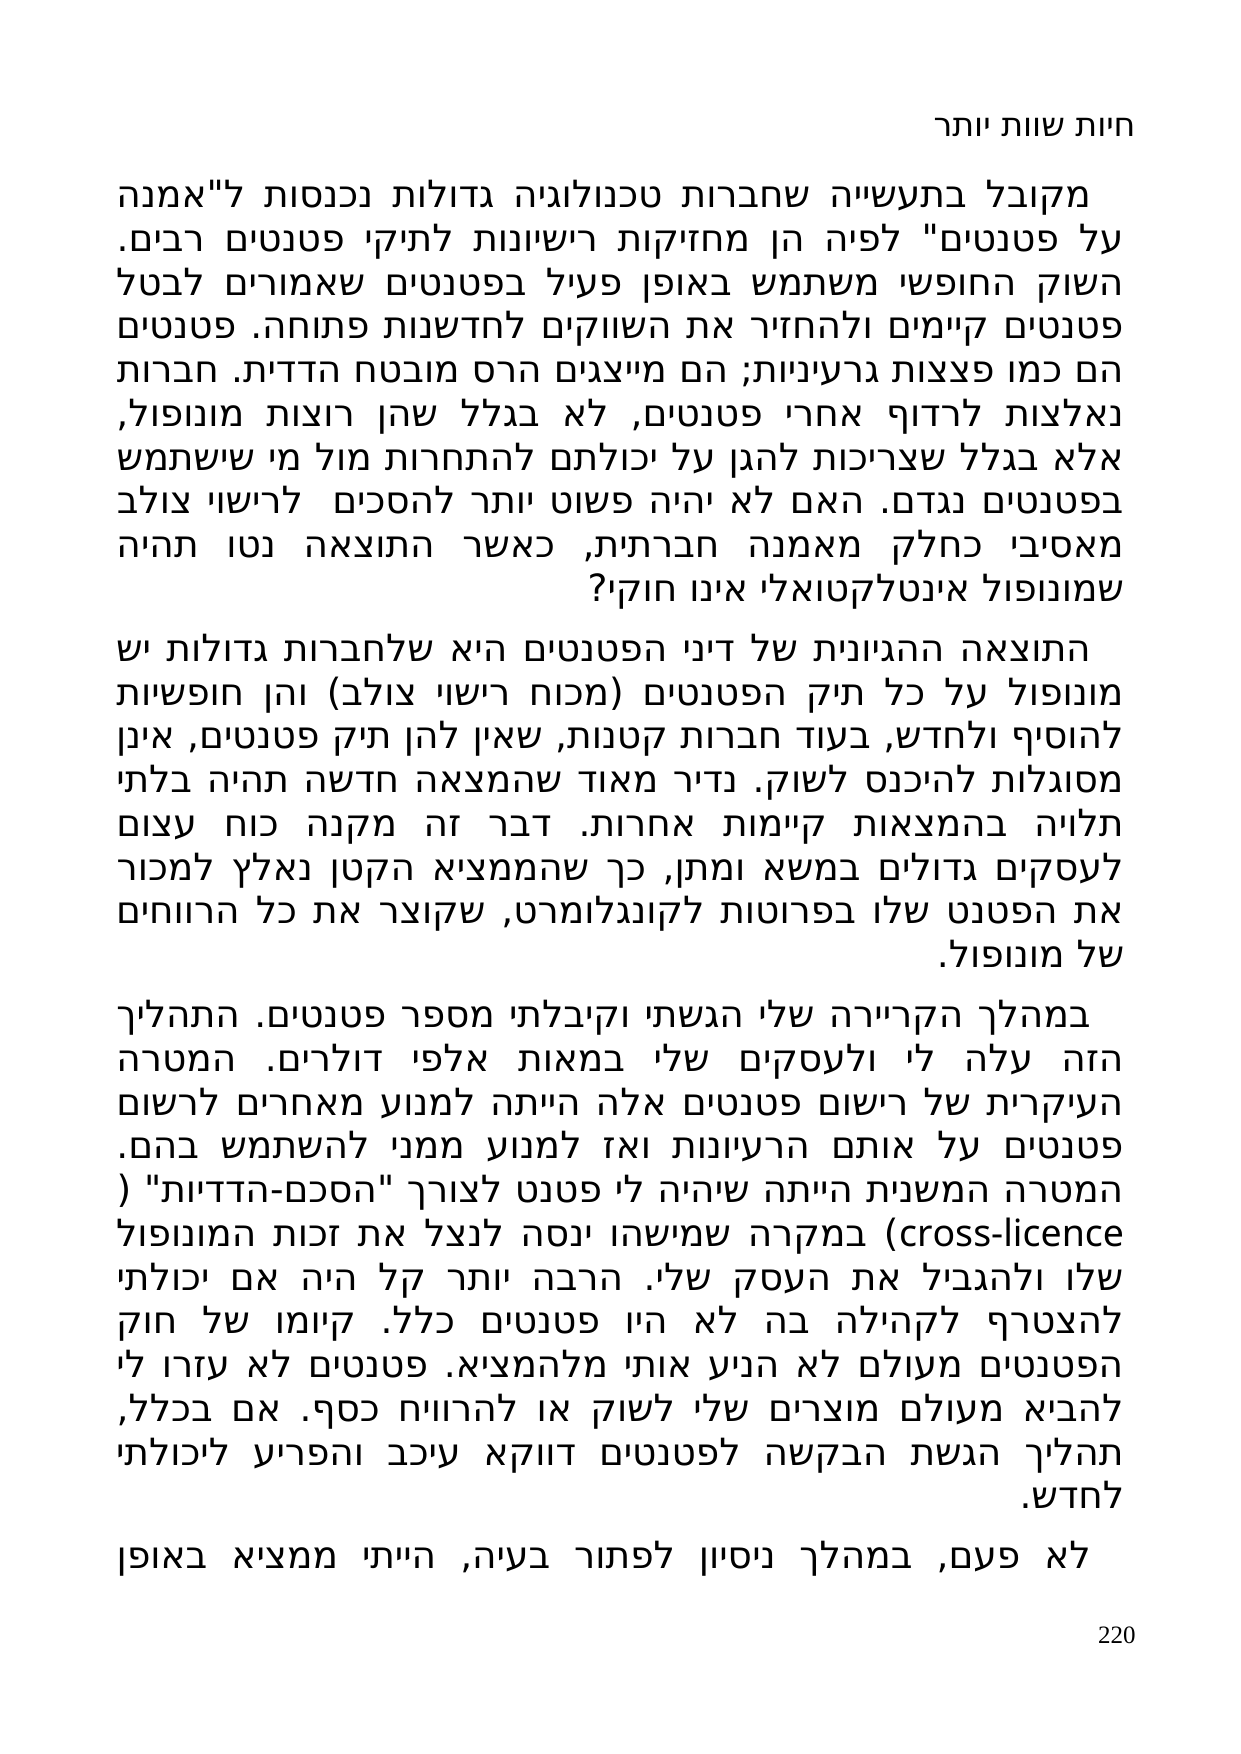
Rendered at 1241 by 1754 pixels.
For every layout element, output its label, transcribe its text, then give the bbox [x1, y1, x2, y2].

text לא פעם, במהלך ניסיון לפתור בעיה, הייתי ממציא באופן [116, 1534, 1124, 1577]
text התוצאה ההגיונית של דיני הפטנטים היא שלחברות גדולות יש מונופול על כל תיק הפטנטים (מכוח רישוי צולב) והן חופשיות להוסיף ולחדש, בעוד חברות קטנות, שאין להן תיק פטנטים, אינן מסוגלות להיכנס לשוק. נדיר מאוד שהמצאה חדשה תהיה בלתי תלויה בהמצאות קיימות אחרות. דבר זה מקנה כוח עצום לעסקים גדולים במשא ומתן, כך שהממציא הקטן נאלץ למכור את הפטנט שלו בפרוטות לקונגלומרט, שקוצר את כל הרווחים של מונופול. [116, 626, 1124, 976]
text מקובל בתעשייה שחברות טכנולוגיה גדולות נכנסות ל"אמנה על פטנטים" לפיה הן מחזיקות רישיונות לתיקי פטנטים רבים. השוק החופשי משתמש באופן פעיל בפטנטים שאמורים לבטל פטנטים קיימים ולהחזיר את השווקים לחדשנות פתוחה. פטנטים הם כמו פצצות גרעיניות; הם מייצגים הרס מובטח הדדית. חברות נאלצות לרדוף אחרי פטנטים, לא בגלל שהן רוצות מונופול, אלא בגלל שצריכות להגן על יכולתם להתחרות מול מי שישתמש בפטנטים נגדם. האם לא יהיה פשוט יותר להסכים לרישוי צולב מאסיבי כחלק מאמנה חברתית, כאשר התוצאה נטו תהיה שמונופול אינטלקטואלי אינו חוקי? [116, 172, 1124, 610]
text במהלך הקריירה שלי הגשתי וקיבלתי מספר פטנטים. התהליך הזה עלה לי ולעסקים שלי במאות אלפי דולרים. המטרה העיקרית של רישום פטנטים אלה הייתה למנוע מאחרים לרשום פטנטים על אותם הרעיונות ואז למנוע ממני להשתמש בהם. המטרה המשנית הייתה שיהיה לי פטנט לצורך "הסכם-הדדיות" (cross-licence) במקרה שמישהו ינסה לנצל את זכות המונופול שלו ולהגביל את העסק שלי. הרבה יותר קל היה אם יכולתי להצטרף לקהילה בה לא היו פטנטים כלל. קיומו של חוק הפטנטים מעולם לא הניע אותי מלהמציא. פטנטים לא עזרו לי להביא מעולם מוצרים שלי לשוק או להרוויח כסף. אם בכלל, תהליך הגשת הבקשה לפטנטים דווקא עיכב והפריע ליכולתי לחדש. [116, 992, 1124, 1517]
